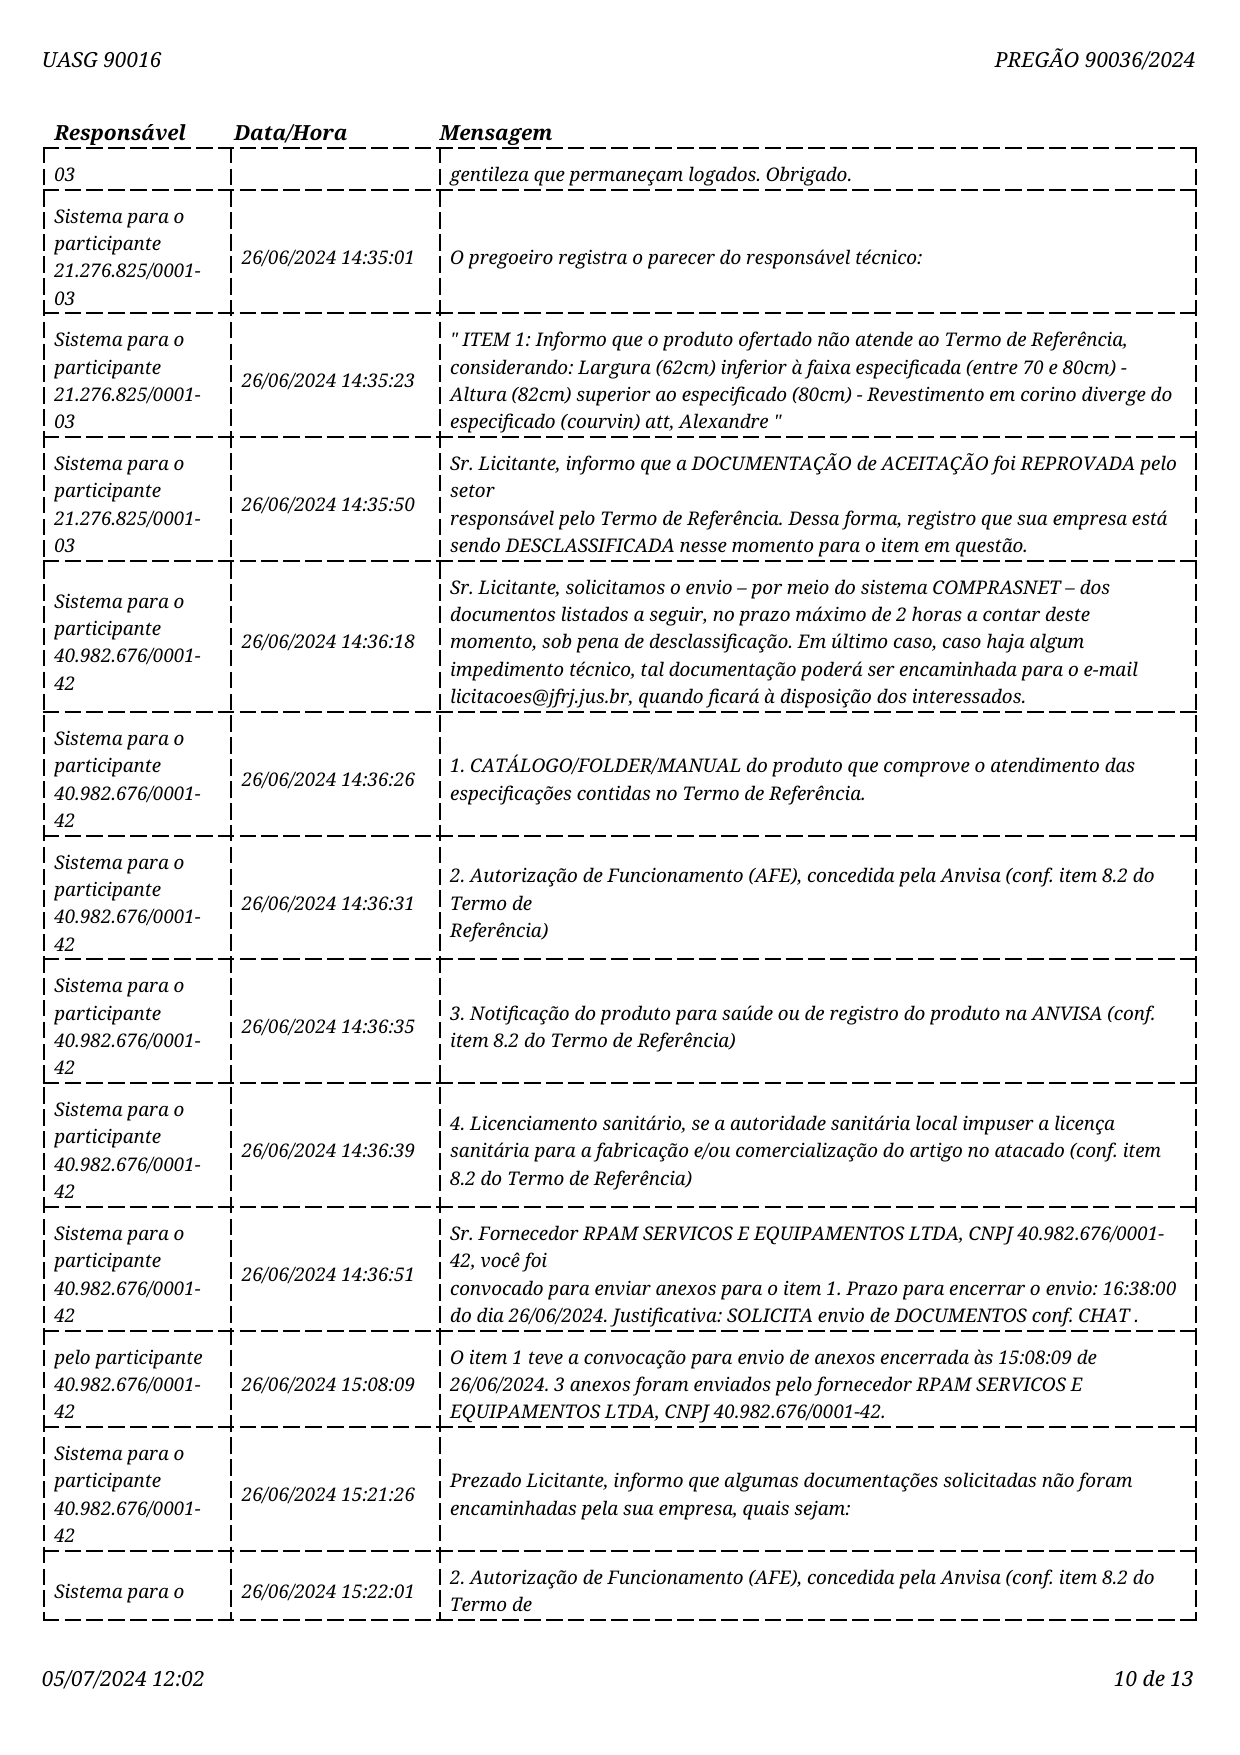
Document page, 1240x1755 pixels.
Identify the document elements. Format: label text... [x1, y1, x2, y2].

table_cell 26/06/2024 14:35:23 [231, 312, 439, 436]
table_cell 26/06/2024 14:36:39 [231, 1082, 439, 1206]
table_cell 26/06/2024 15:08:09 [231, 1330, 439, 1426]
table_cell Sistema para o participante 40.982.676/0001-42 [44, 835, 231, 958]
table_cell 26/06/2024 15:22:01 [231, 1550, 439, 1619]
table_cell 26/06/2024 14:36:35 [231, 958, 439, 1082]
table_cell O pregoeiro registra o parecer do responsável técnico: [440, 189, 1196, 312]
table_cell Prezado Licitante, informo que algumas documentações solicitadas não foram encaminhadas pela sua empresa, quais sejam: [440, 1426, 1196, 1550]
table_cell O item 1 teve a convocação para envio de anexos encerrada às 15:08:09 de 26/06/2024. 3 anexos foram enviados pelo fornecedor RPAM SERVICOS E EQUIPAMENTOS LTDA, CNPJ 40.982.676/0001-42. [440, 1330, 1196, 1426]
table_cell " ITEM 1: Informo que o produto ofertado não atende ao Termo de Referência, considerando: Largura (62cm) inferior à faixa especificada (entre 70 e 80cm) - Altura (82cm) superior ao especificado (80cm) - Revestimento em corino diverge do especificado (courvin) att, Alexandre " [440, 312, 1196, 436]
table_cell 26/06/2024 14:35:01 [231, 189, 439, 312]
table_cell 1. CATÁLOGO/FOLDER/MANUAL do produto que comprove o atendimento das especificações contidas no Termo de Referência. [440, 711, 1196, 834]
table_cell Sistema para o [44, 1550, 231, 1619]
table_cell Sistema para o participante 40.982.676/0001-42 [44, 1082, 231, 1206]
table_cell Sistema para o participante 40.982.676/0001-42 [44, 560, 231, 711]
table_cell Sistema para o participante 40.982.676/0001-42 [44, 711, 231, 834]
table_cell Sr. Licitante, informo que a DOCUMENTAÇÃO de ACEITAÇÃO foi REPROVADA pelo setor responsável pelo Termo de Referência. Dessa forma, registro que sua empresa está sendo DESCLASSIFICADA nesse momento para o item em questão. [440, 436, 1196, 560]
table_cell 26/06/2024 15:21:26 [231, 1426, 439, 1550]
table_cell pelo participante 40.982.676/0001-42 [44, 1330, 231, 1426]
table_cell Sistema para o participante 21.276.825/0001-03 [44, 312, 231, 436]
table_cell 2. Autorização de Funcionamento (AFE), concedida pela Anvisa (conf. item 8.2 do Termo de [440, 1550, 1196, 1619]
table_cell 26/06/2024 14:36:51 [231, 1206, 439, 1329]
table_cell 03 [44, 147, 231, 188]
table_cell Sistema para o participante 21.276.825/0001-03 [44, 189, 231, 312]
table_cell Sistema para o participante 40.982.676/0001-42 [44, 1206, 231, 1329]
table_cell Sr. Licitante, solicitamos o envio – por meio do sistema COMPRASNET – dos documentos listados a seguir, no prazo máximo de 2 horas a contar deste momento, sob pena de desclassificação. Em último caso, caso haja algum impedimento técnico, tal documentação poderá ser encaminhada para o e-mail licitacoes@jfrj.jus.br, quando ficará à disposição dos interessados. [440, 560, 1196, 711]
table_cell [231, 147, 439, 188]
table_cell 26/06/2024 14:36:26 [231, 711, 439, 834]
table_cell 26/06/2024 14:36:18 [231, 560, 439, 711]
table_cell 26/06/2024 14:35:50 [231, 436, 439, 560]
table_cell Sistema para o participante 40.982.676/0001-42 [44, 1426, 231, 1550]
table_cell 2. Autorização de Funcionamento (AFE), concedida pela Anvisa (conf. item 8.2 do Termo de Referência) [440, 835, 1196, 958]
table_cell 3. Notificação do produto para saúde ou de registro do produto na ANVISA (conf. item 8.2 do Termo de Referência) [440, 958, 1196, 1082]
table_cell Sistema para o participante 21.276.825/0001-03 [44, 436, 231, 560]
table_cell 4. Licenciamento sanitário, se a autoridade sanitária local impuser a licença sanitária para a fabricação e/ou comercialização do artigo no atacado (conf. item 8.2 do Termo de Referência) [440, 1082, 1196, 1206]
table_cell 26/06/2024 14:36:31 [231, 835, 439, 958]
table_cell Sistema para o participante 40.982.676/0001-42 [44, 958, 231, 1082]
table_cell Sr. Fornecedor RPAM SERVICOS E EQUIPAMENTOS LTDA, CNPJ 40.982.676/0001-42, você foi convocado para enviar anexos para o item 1. Prazo para encerrar o envio: 16:38:00 do dia 26/06/2024. Justificativa: SOLICITA envio de DOCUMENTOS conf. CHAT . [440, 1206, 1196, 1329]
table_cell gentileza que permaneçam logados. Obrigado. [440, 147, 1196, 188]
